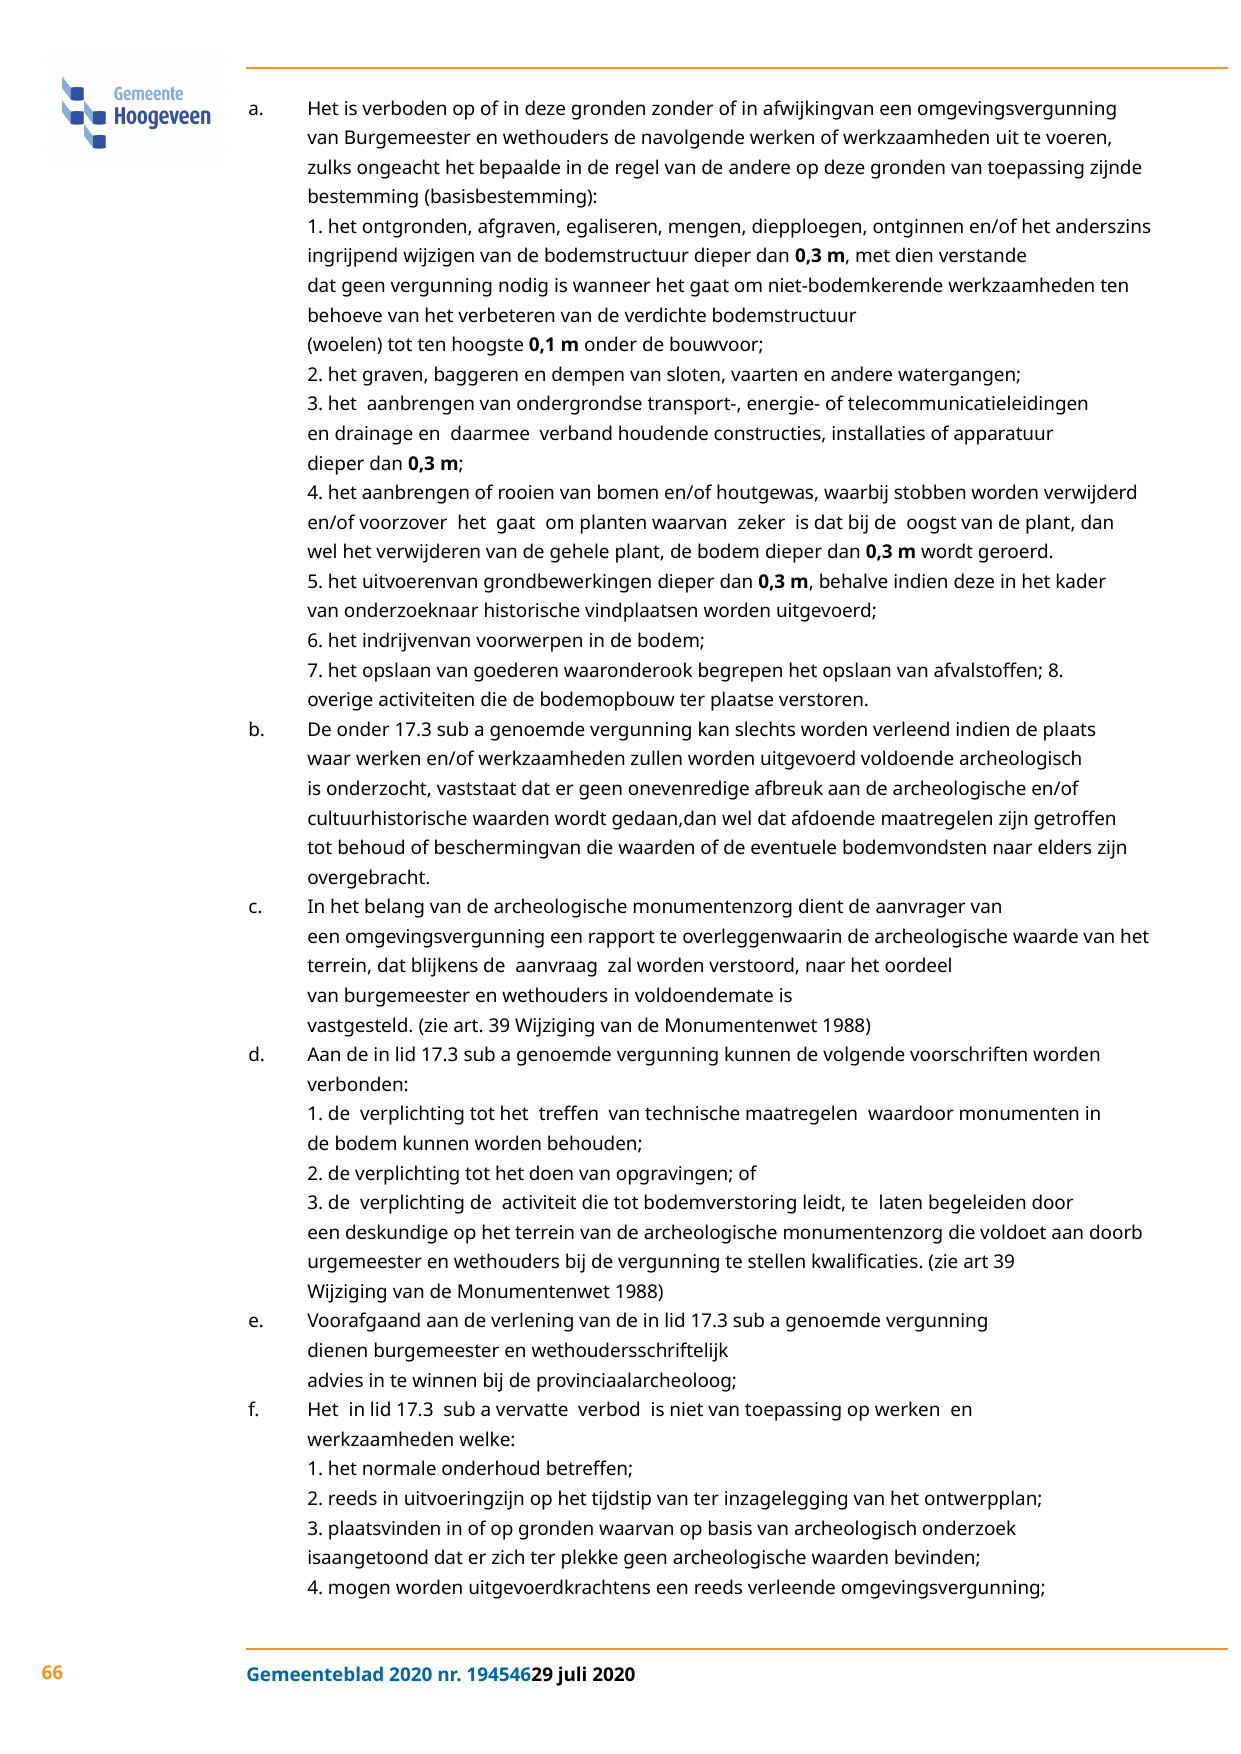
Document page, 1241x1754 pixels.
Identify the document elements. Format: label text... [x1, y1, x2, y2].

list Het in lid 17.3 sub a vervatte verbod is niet van toepassing op werken en werkzaamheden welke: [248, 1396, 1152, 1452]
list 4. mogen worden uitgevoerdkrachtens een reeds verleende omgevingsvergunning; [248, 1574, 1152, 1600]
list Voorafgaand aan de verlening van de in lid 17.3 sub a genoemde vergunning dienen burgemeester en wethoudersschriftelijk advies in te winnen bij de provinciaalarcheoloog; [248, 1308, 1152, 1393]
list 2. reeds in uitvoeringzijn op het tijdstip van ter inzagelegging van het ontwerpplan; [248, 1485, 1152, 1511]
list 2. het graven, baggeren en dempen van sloten, vaarten en andere watergangen; [248, 361, 1152, 387]
list 1. het ontgronden, afgraven, egaliseren, mengen, diepploegen, ontginnen en/of het anderszins ingrijpend wijzigen van de bodemstructuur dieper dan 0,3 m, met dien verstande dat geen vergunning nodig is wanneer het gaat om niet-bodemkerende werkzaamheden ten behoeve van het verbeteren van de verdichte bodemstructuur (woelen) tot ten hoogste 0,1 m onder de bouwvoor; [248, 213, 1152, 357]
list 6. het indrijvenvan voorwerpen in de bodem; [248, 627, 1152, 653]
list 3. de verplichting de activiteit die tot bodemverstoring leidt, te laten begeleiden door een deskundige op het terrein van de archeologische monumentenzorg die voldoet aan doorburgemeester en wethouders bij de vergunning te stellen kwalificaties. (zie art 39 Wijziging van de Monumentenwet 1988) [248, 1189, 1152, 1304]
list De onder 17.3 sub a genoemde vergunning kan slechts worden verleend indien de plaats waar werken en/of werkzaamheden zullen worden uitgevoerd voldoende archeologisch is onderzocht, vaststaat dat er geen onevenredige afbreuk aan de archeologische en/of cultuurhistorische waarden wordt gedaan,dan wel dat afdoende maatregelen zijn getroffen tot behoud of beschermingvan die waarden of de eventuele bodemvondsten naar elders zijn overgebracht. [248, 716, 1152, 890]
list 3. het aanbrengen van ondergrondse transport-, energie- of telecommunicatieleidingen en drainage en daarmee verband houdende constructies, installaties of apparatuur dieper dan 0,3 m; [248, 391, 1152, 476]
list 2. de verplichting tot het doen van opgravingen; of [248, 1160, 1152, 1186]
list 5. het uitvoerenvan grondbewerkingen dieper dan 0,3 m, behalve indien deze in het kader van onderzoeknaar historische vindplaatsen worden uitgevoerd; [248, 568, 1152, 623]
picture [41, 47, 231, 172]
list 1. het normale onderhoud betreffen; [248, 1456, 1152, 1481]
list 7. het opslaan van goederen waaronderook begrepen het opslaan van afvalstoffen; 8. overige activiteiten die de bodemopbouw ter plaatse verstoren. [248, 657, 1152, 712]
list In het belang van de archeologische monumentenzorg dient de aanvrager van een omgevingsvergunning een rapport te overleggenwaarin de archeologische waarde van het terrein, dat blijkens de aanvraag zal worden verstoord, naar het oordeel van burgemeester en wethouders in voldoendemate is vastgesteld. (zie art. 39 Wijziging van de Monumentenwet 1988) [248, 893, 1152, 1038]
list 3. plaatsvinden in of op gronden waarvan op basis van archeologisch onderzoek isaangetoond dat er zich ter plekke geen archeologische waarden bevinden; [248, 1515, 1152, 1570]
list Aan de in lid 17.3 sub a genoemde vergunning kunnen de volgende voorschriften worden verbonden: [248, 1041, 1152, 1097]
list 4. het aanbrengen of rooien van bomen en/of houtgewas, waarbij stobben worden verwijderd en/of voorzover het gaat om planten waarvan zeker is dat bij de oogst van de plant, dan wel het verwijderen van de gehele plant, de bodem dieper dan 0,3 m wordt geroerd. [248, 479, 1152, 564]
list Het is verboden op of in deze gronden zonder of in afwijkingvan een omgevingsvergunning van Burgemeester en wethouders de navolgende werken of werkzaamheden uit te voeren, zulks ongeacht het bepaalde in de regel van de andere op deze gronden van toepassing zijnde bestemming (basisbestemming): [248, 95, 1152, 209]
list 1. de verplichting tot het treffen van technische maatregelen waardoor monumenten in de bodem kunnen worden behouden; [248, 1101, 1152, 1156]
